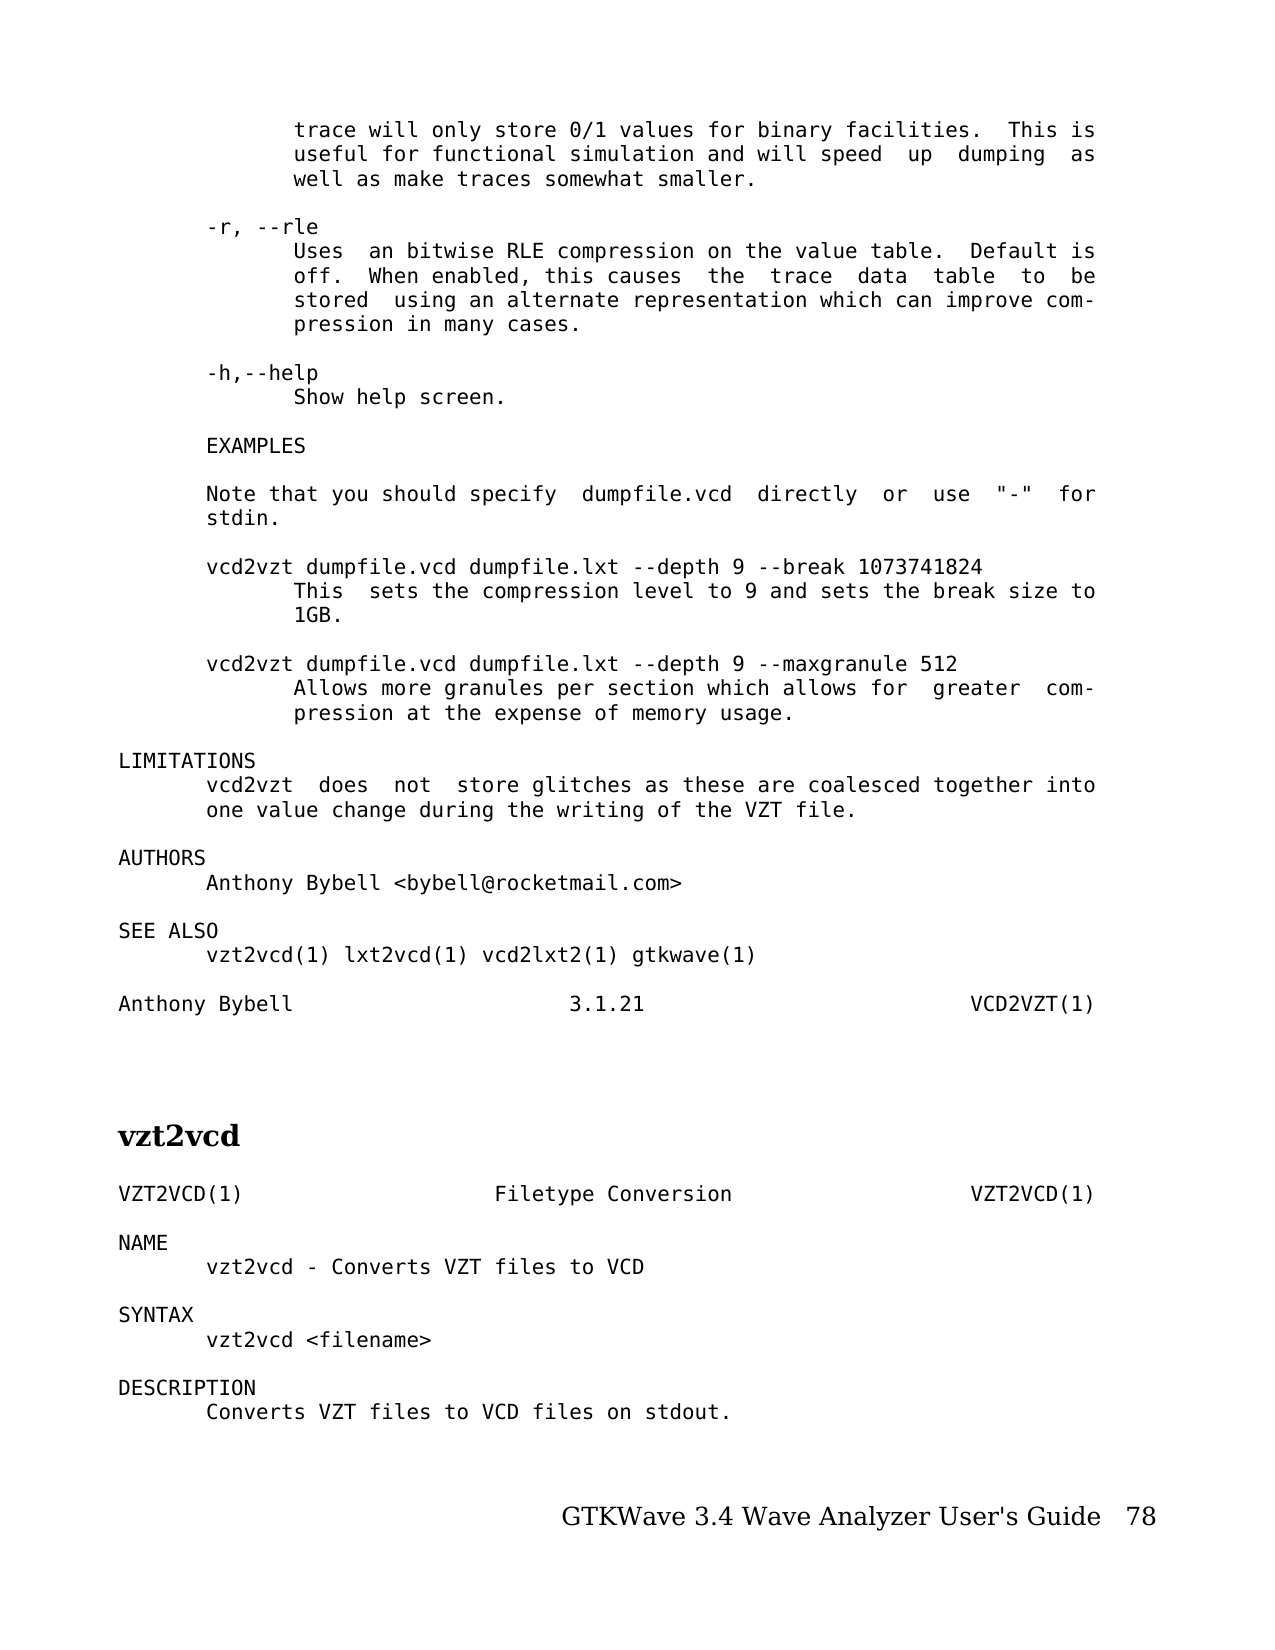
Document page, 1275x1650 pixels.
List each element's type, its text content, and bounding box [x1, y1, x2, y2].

text NAME [118, 1231, 1157, 1255]
text vcd2vzt dumpfile.vcd dumpfile.lxt --depth 9 --maxgranule 512 [118, 652, 1157, 676]
text This sets the compression level to 9 and sets the break size to [118, 579, 1157, 603]
text stdin. [118, 506, 1157, 531]
text AUTHORS [118, 846, 1157, 871]
text one value change during the writing of the VZT file. [118, 798, 1157, 822]
text SEE ALSO [118, 919, 1157, 943]
text trace will only store 0/1 values for binary facilities. This is [118, 118, 1157, 142]
text off. When enabled, this causes the trace data table to be [118, 264, 1157, 288]
text Allows more granules per section which allows for greater com- [118, 676, 1157, 701]
text Uses an bitwise RLE compression on the value table. Default is [118, 239, 1157, 264]
text Anthony Bybell <bybell@rocketmail.com> [118, 871, 1157, 895]
text well as make traces somewhat smaller. [118, 167, 1157, 191]
text VZT2VCD(1) Filetype Conversion VZT2VCD(1) [118, 1182, 1157, 1206]
text SYNTAX [118, 1303, 1157, 1328]
text Show help screen. [118, 385, 1157, 409]
text vcd2vzt does not store glitches as these are coalesced together into [118, 773, 1157, 798]
text LIMITATIONS [118, 749, 1157, 773]
text Note that you should specify dumpfile.vcd directly or use "-" for [118, 482, 1157, 506]
text pression at the expense of memory usage. [118, 701, 1157, 725]
text 1GB. [118, 603, 1157, 628]
text DESCRIPTION [118, 1376, 1157, 1400]
text vzt2vcd(1) lxt2vcd(1) vcd2lxt2(1) gtkwave(1) [118, 943, 1157, 968]
text vcd2vzt dumpfile.vcd dumpfile.lxt --depth 9 --break 1073741824 [118, 555, 1157, 579]
text EXAMPLES [118, 434, 1157, 458]
text Anthony Bybell 3.1.21 VCD2VZT(1) [118, 992, 1157, 1016]
text pression in many cases. [118, 312, 1157, 337]
text Converts VZT files to VCD files on stdout. [118, 1400, 1157, 1425]
text vzt2vcd <filename> [118, 1328, 1157, 1352]
text useful for functional simulation and will speed up dumping as [118, 142, 1157, 167]
text stored using an alternate representation which can improve com- [118, 288, 1157, 312]
text vzt2vcd - Converts VZT files to VCD [118, 1255, 1157, 1279]
text -h,--help [118, 361, 1157, 385]
text -r, --rle [118, 215, 1157, 239]
subtitle vzt2vcd [118, 1118, 1157, 1153]
